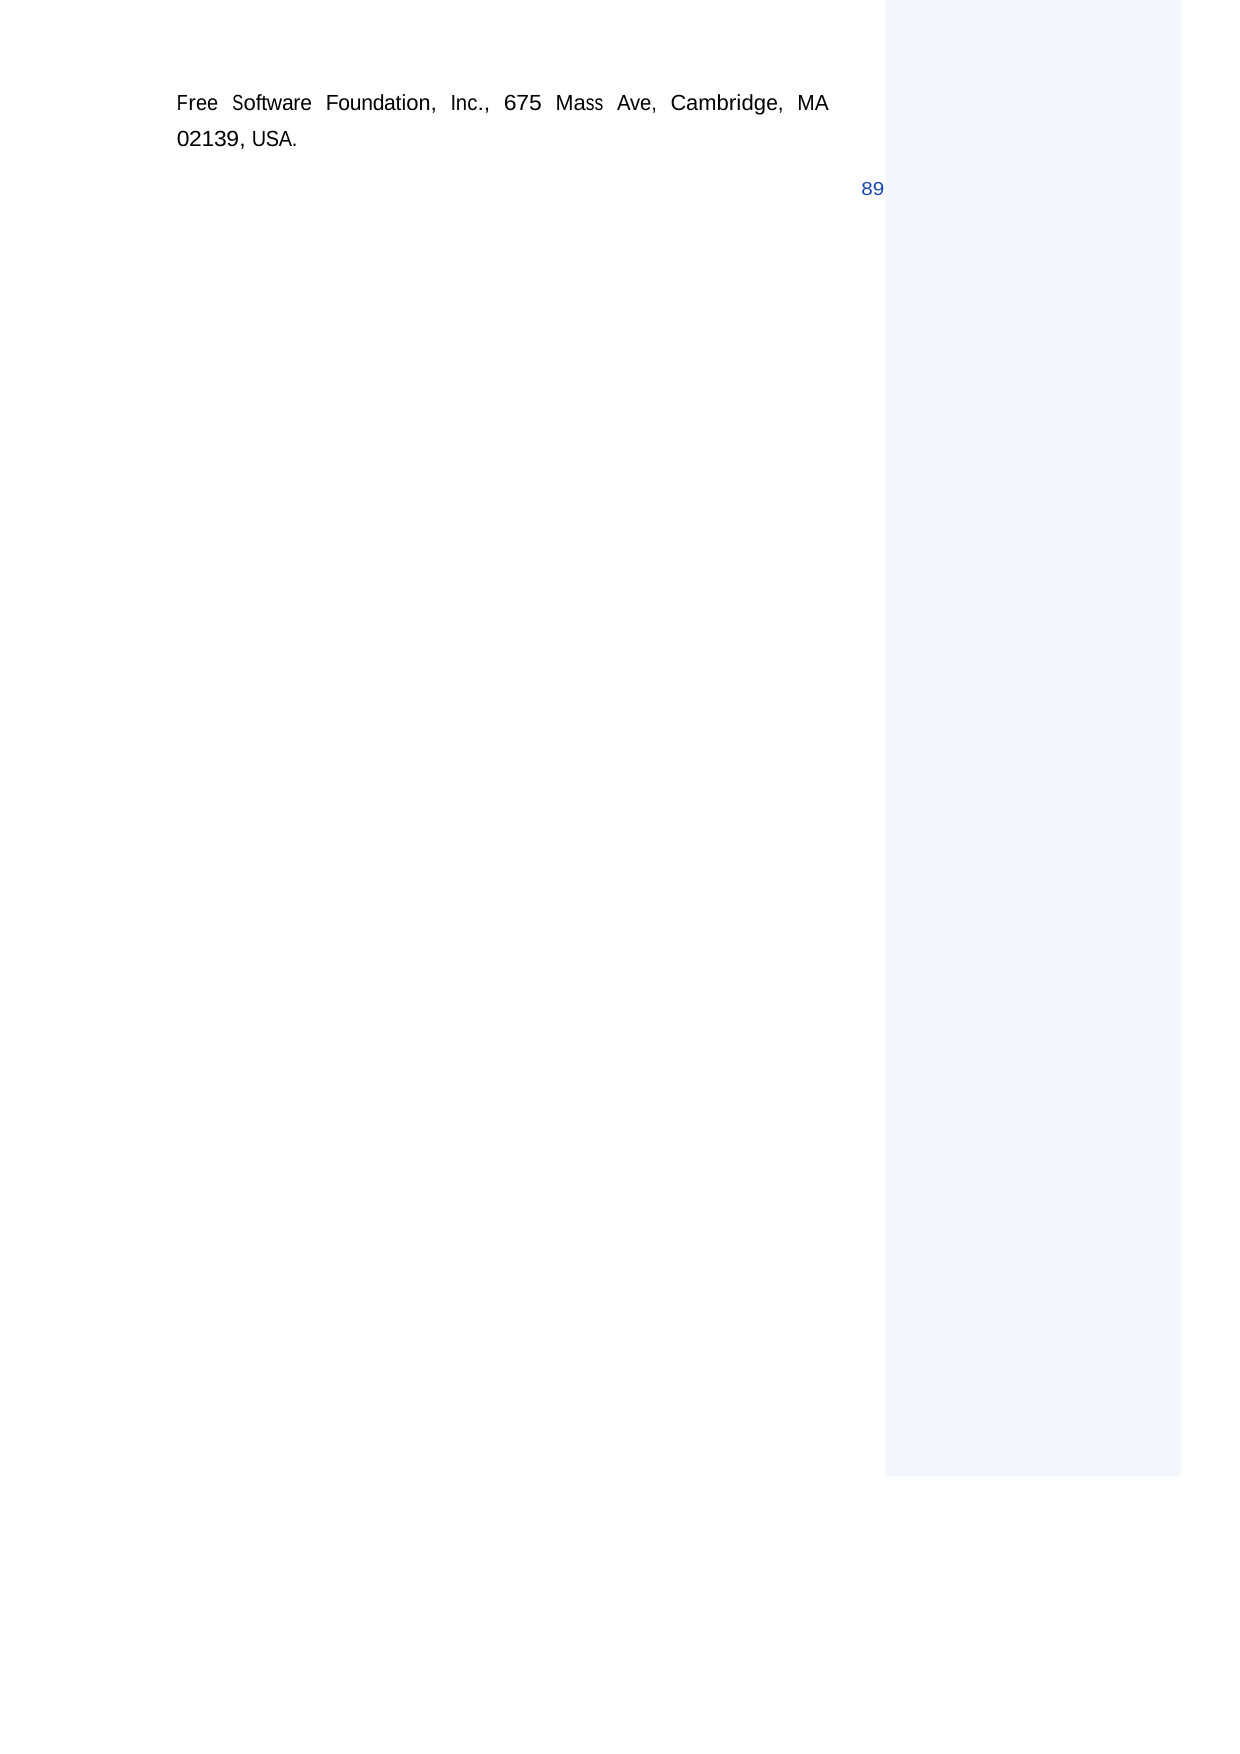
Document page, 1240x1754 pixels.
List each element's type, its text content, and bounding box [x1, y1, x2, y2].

text 89 [861, 178, 885, 199]
text Free Software Foundation, Inc., 675 Mass Ave, Cambridge, MA 02139, USA. [177, 89, 829, 151]
text [1181, 178, 1192, 199]
